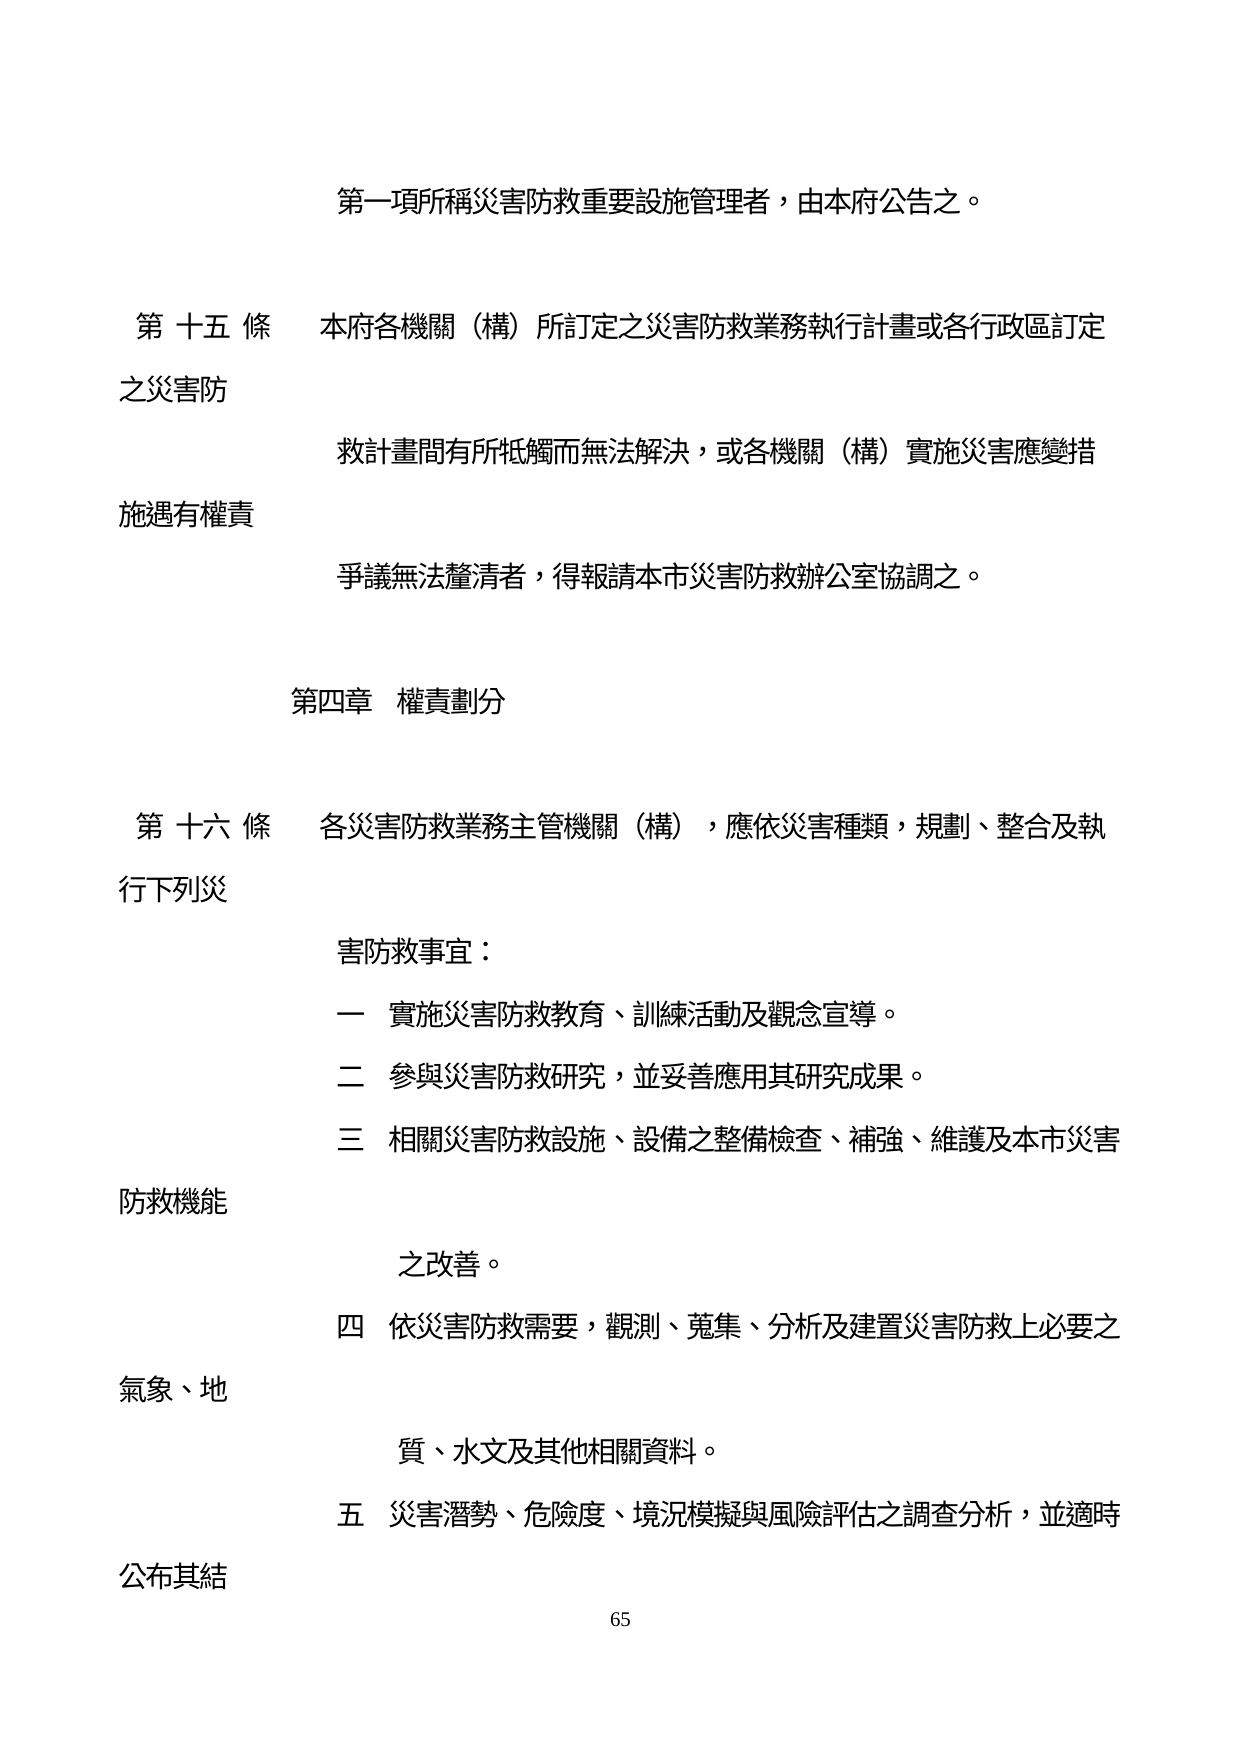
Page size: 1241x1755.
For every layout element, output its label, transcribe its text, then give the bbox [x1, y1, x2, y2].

text 五 災害潛勢、危險度、境況模擬與風險評估之調查分析，並適時公布其結 [118, 1471, 1122, 1596]
text 害防救事宜： [118, 908, 1122, 971]
text 四 依災害防救需要，觀測、蒐集、分析及建置災害防救上必要之氣象、地 [118, 1283, 1122, 1408]
text 質、水文及其他相關資料。 [118, 1408, 1122, 1471]
text 第 十六 條 各災害防救業務主管機關（構），應依災害種類，規劃、整合及執行下列災 [118, 783, 1122, 908]
text 爭議無法釐清者，得報請本市災害防救辦公室協調之。 [118, 533, 1122, 596]
text 第一項所稱災害防救重要設施管理者，由本府公告之。 [118, 158, 1122, 221]
text 之改善。 [118, 1221, 1122, 1283]
text 一 實施災害防救教育、訓練活動及觀念宣導。 [118, 971, 1122, 1033]
text 二 參與災害防救研究，並妥善應用其研究成果。 [118, 1033, 1122, 1096]
text 第四章 權責劃分 [118, 658, 1122, 721]
text 第 十五 條 本府各機關（構）所訂定之災害防救業務執行計畫或各行政區訂定之災害防 [118, 283, 1122, 408]
text 三 相關災害防救設施、設備之整備檢查、補強、維護及本市災害防救機能 [118, 1096, 1122, 1221]
text 救計畫間有所牴觸而無法解決，或各機關（構）實施災害應變措施遇有權責 [118, 408, 1122, 533]
